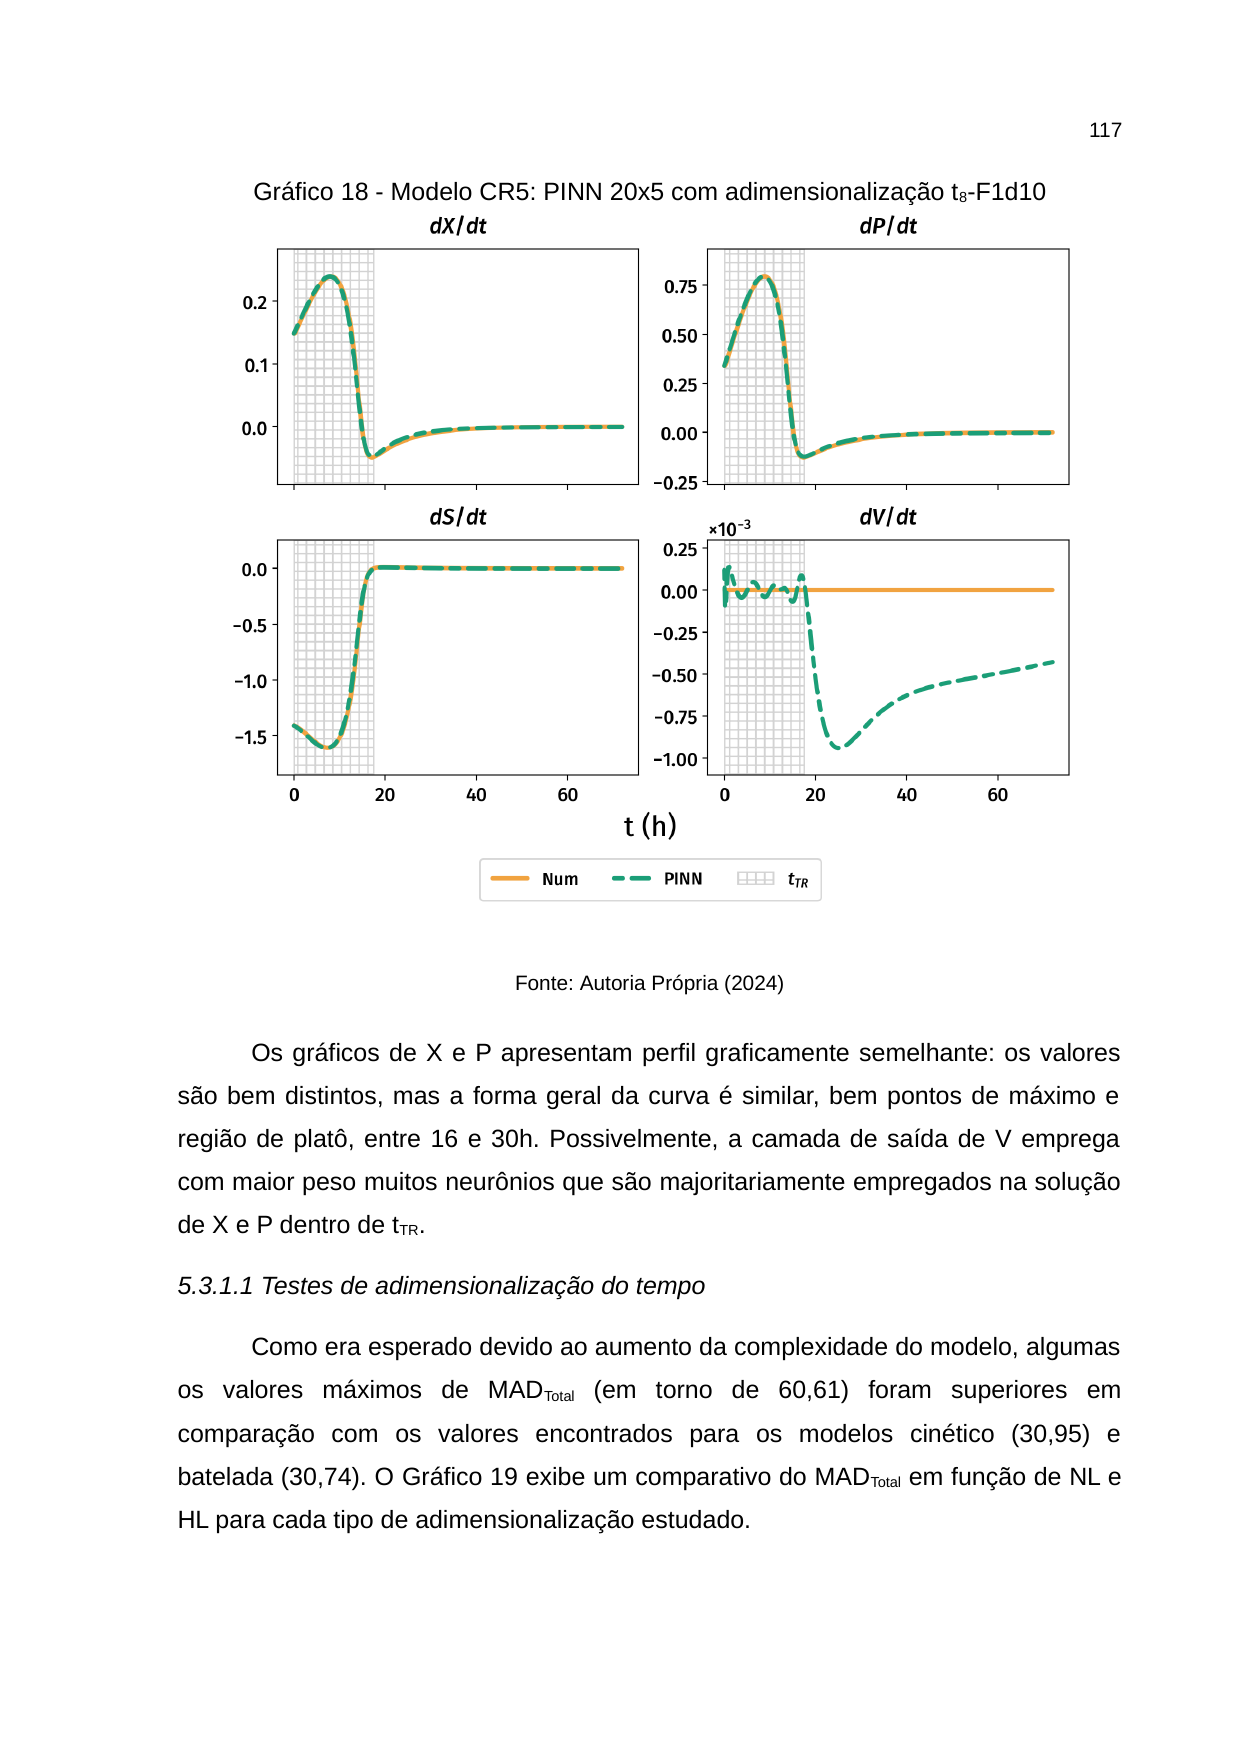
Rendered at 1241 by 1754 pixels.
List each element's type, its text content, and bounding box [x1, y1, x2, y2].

text Gráfico 18 - Modelo CR5: PINN 20x5 com adimensionalização t8-F1d10 [177, 177, 1122, 206]
text Como era esperado devido ao aumento da complexidade do modelo, algumas os valores máximos de MADTotal (em torno de 60,61) foram superiores em comparação com os valores encontrados para os modelos cinético (30,95) e batelada (30,74). O Gráfico 19 exibe um comparativo do MADTotal em função de NL e HL para cada tipo de adimensionalização estudado. [177, 1332, 1122, 1534]
picture [196, 205, 1104, 913]
text Os gráficos de X e P apresentam perfil graficamente semelhante: os valores são bem distintos, mas a forma geral da curva é similar, bem pontos de máximo e região de platô, entre 16 e 30h. Possivelmente, a camada de saída de V emprega com maior peso muitos neurônios que são majoritariamente empregados na solução de X e P dentro de tTR. [177, 1038, 1122, 1239]
text Fonte: Autoria Própria (2024) [177, 971, 1122, 994]
subtitle Testes de adimensionalização do tempo [177, 1271, 1122, 1300]
